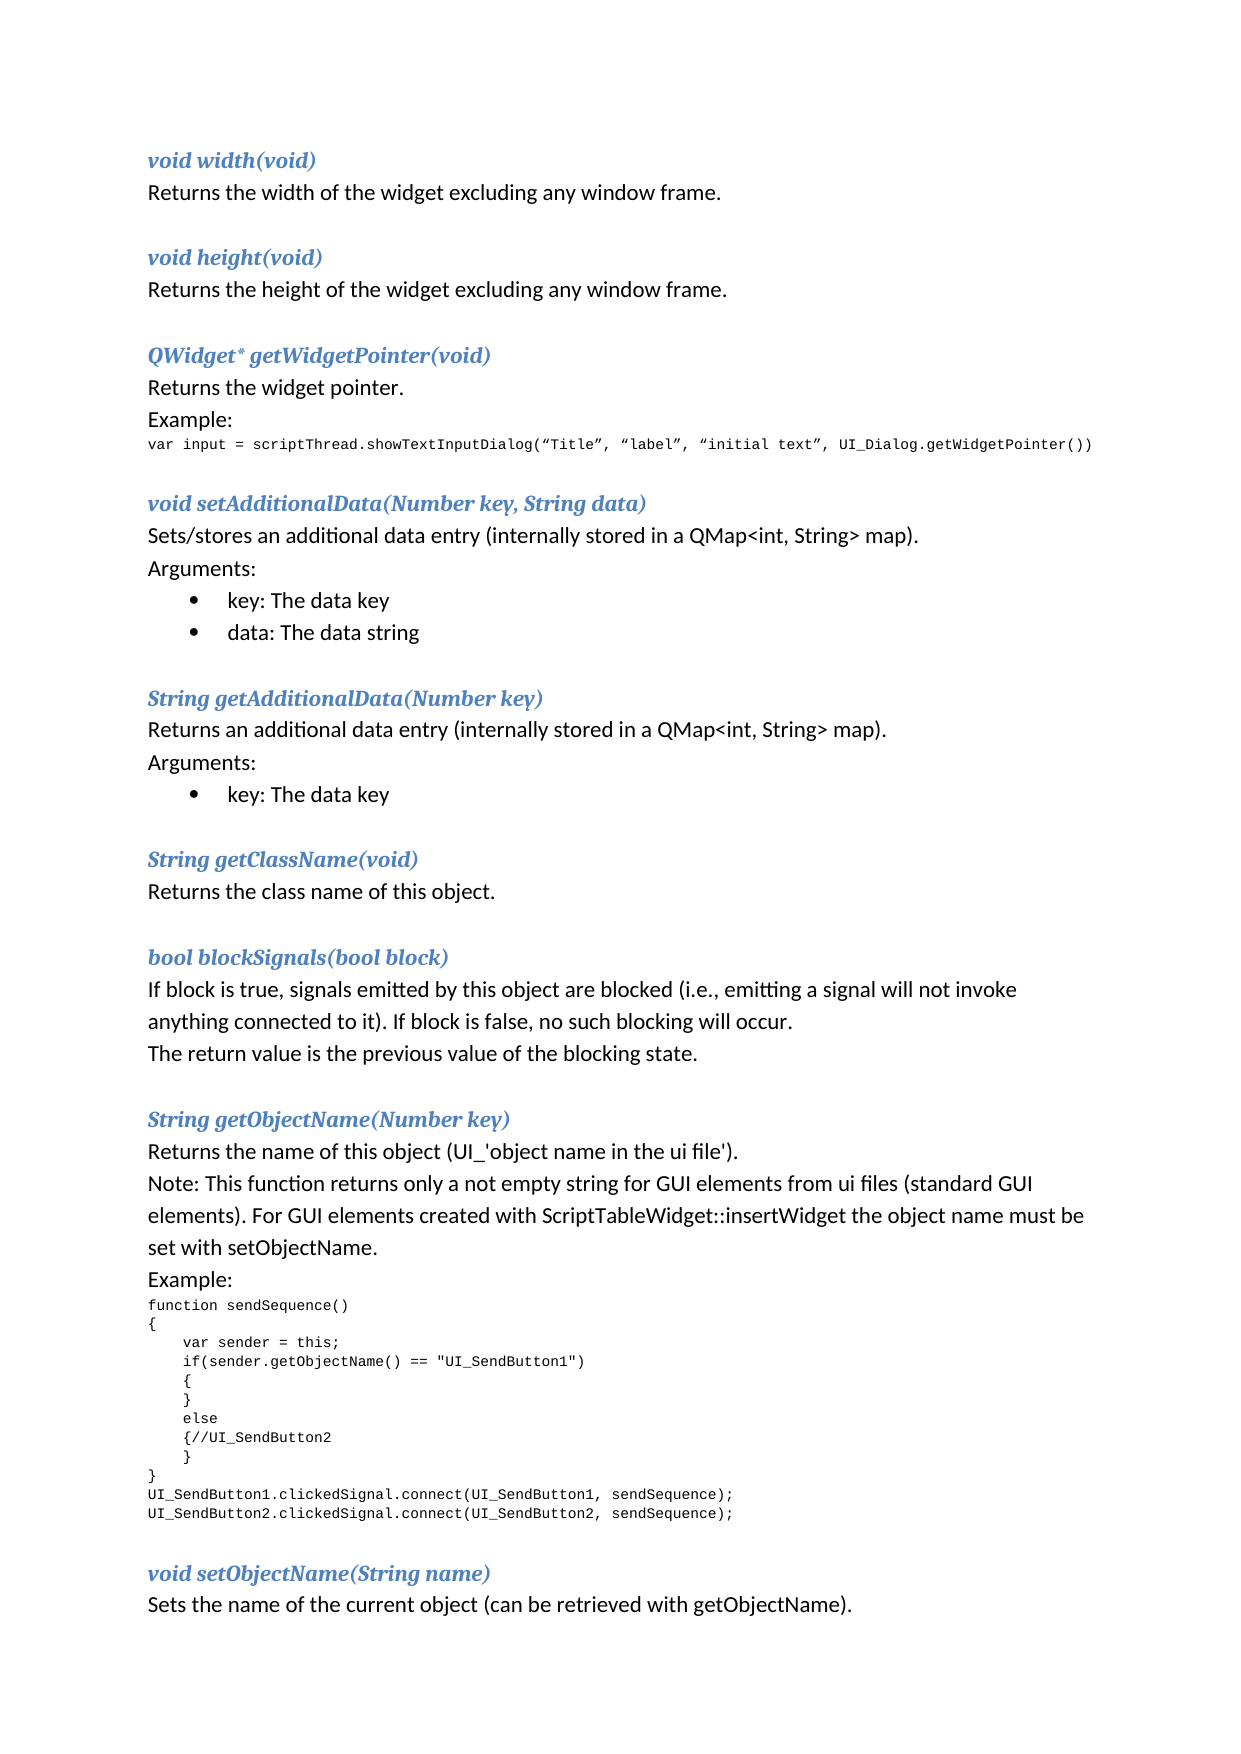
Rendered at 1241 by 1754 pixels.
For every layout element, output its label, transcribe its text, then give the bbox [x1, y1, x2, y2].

text Arguments: [148, 748, 1093, 776]
text Returns an additional data entry (internally stored in a QMap<int, String> map). [148, 716, 1093, 743]
text function sendSequence() [148, 1298, 1093, 1314]
subtitle String getAdditionalData(Number key) [148, 685, 1093, 712]
list data: The data string [190, 618, 1093, 646]
subtitle void width(void) [148, 148, 1093, 174]
subtitle String getObjectName(Number key) [148, 1107, 1093, 1133]
text The return value is the previous value of the blocking state. [148, 1039, 1093, 1067]
text Note: This function returns only a not empty string for GUI elements from ui files (standard GUI elements). For GUI elements created with ScriptTableWidget::insertWidget the object name must be set with setObjectName. [148, 1169, 1093, 1261]
text Example: [148, 1266, 1093, 1293]
subtitle void height(void) [148, 245, 1093, 271]
text var input = scriptThread.showTextInputDialog(“Title”, “label”, “initial text”, UI_Dialog.getWidgetPointer()) [148, 437, 1093, 454]
text { [148, 1373, 1093, 1390]
text else [148, 1411, 1093, 1428]
text If block is true, signals emitted by this object are blocked (i.e., emitting a signal will not invoke anything connected to it). If block is false, no such blocking will occur. [148, 975, 1093, 1035]
text Example: [148, 405, 1093, 433]
subtitle String getClassName(void) [148, 847, 1093, 873]
text var sender = this; [148, 1336, 1093, 1352]
list key: The data key [190, 586, 1093, 614]
text { [148, 1317, 1093, 1333]
subtitle QWidget* getWidgetPointer(void) [148, 343, 1093, 369]
text Returns the height of the widget excluding any window frame. [148, 275, 1093, 303]
text Returns the width of the widget excluding any window frame. [148, 178, 1093, 206]
text if(sender.getObjectName() == "UI_SendButton1") [148, 1354, 1093, 1371]
text Returns the name of this object (UI_'object name in the ui file'). [148, 1137, 1093, 1165]
subtitle bool blockSignals(bool block) [148, 945, 1093, 971]
subtitle void setObjectName(String name) [148, 1560, 1093, 1587]
text {//UI_SendButton2 [148, 1430, 1093, 1447]
text } [148, 1468, 1093, 1485]
list key: The data key [190, 780, 1093, 808]
text UI_SendButton2.clickedSignal.connect(UI_SendButton2, sendSequence); [148, 1506, 1093, 1523]
subtitle void setAdditionalData(Number key, String data) [148, 491, 1093, 518]
text UI_SendButton1.clickedSignal.connect(UI_SendButton1, sendSequence); [148, 1487, 1093, 1504]
text Sets/stores an additional data entry (internally stored in a QMap<int, String> map). [148, 521, 1093, 549]
text } [148, 1449, 1093, 1466]
text Arguments: [148, 554, 1093, 582]
text Returns the class name of this object. [148, 877, 1093, 905]
text Sets the name of the current object (can be retrieved with getObjectName). [148, 1591, 1093, 1618]
text Returns the widget pointer. [148, 373, 1093, 401]
text } [148, 1392, 1093, 1409]
